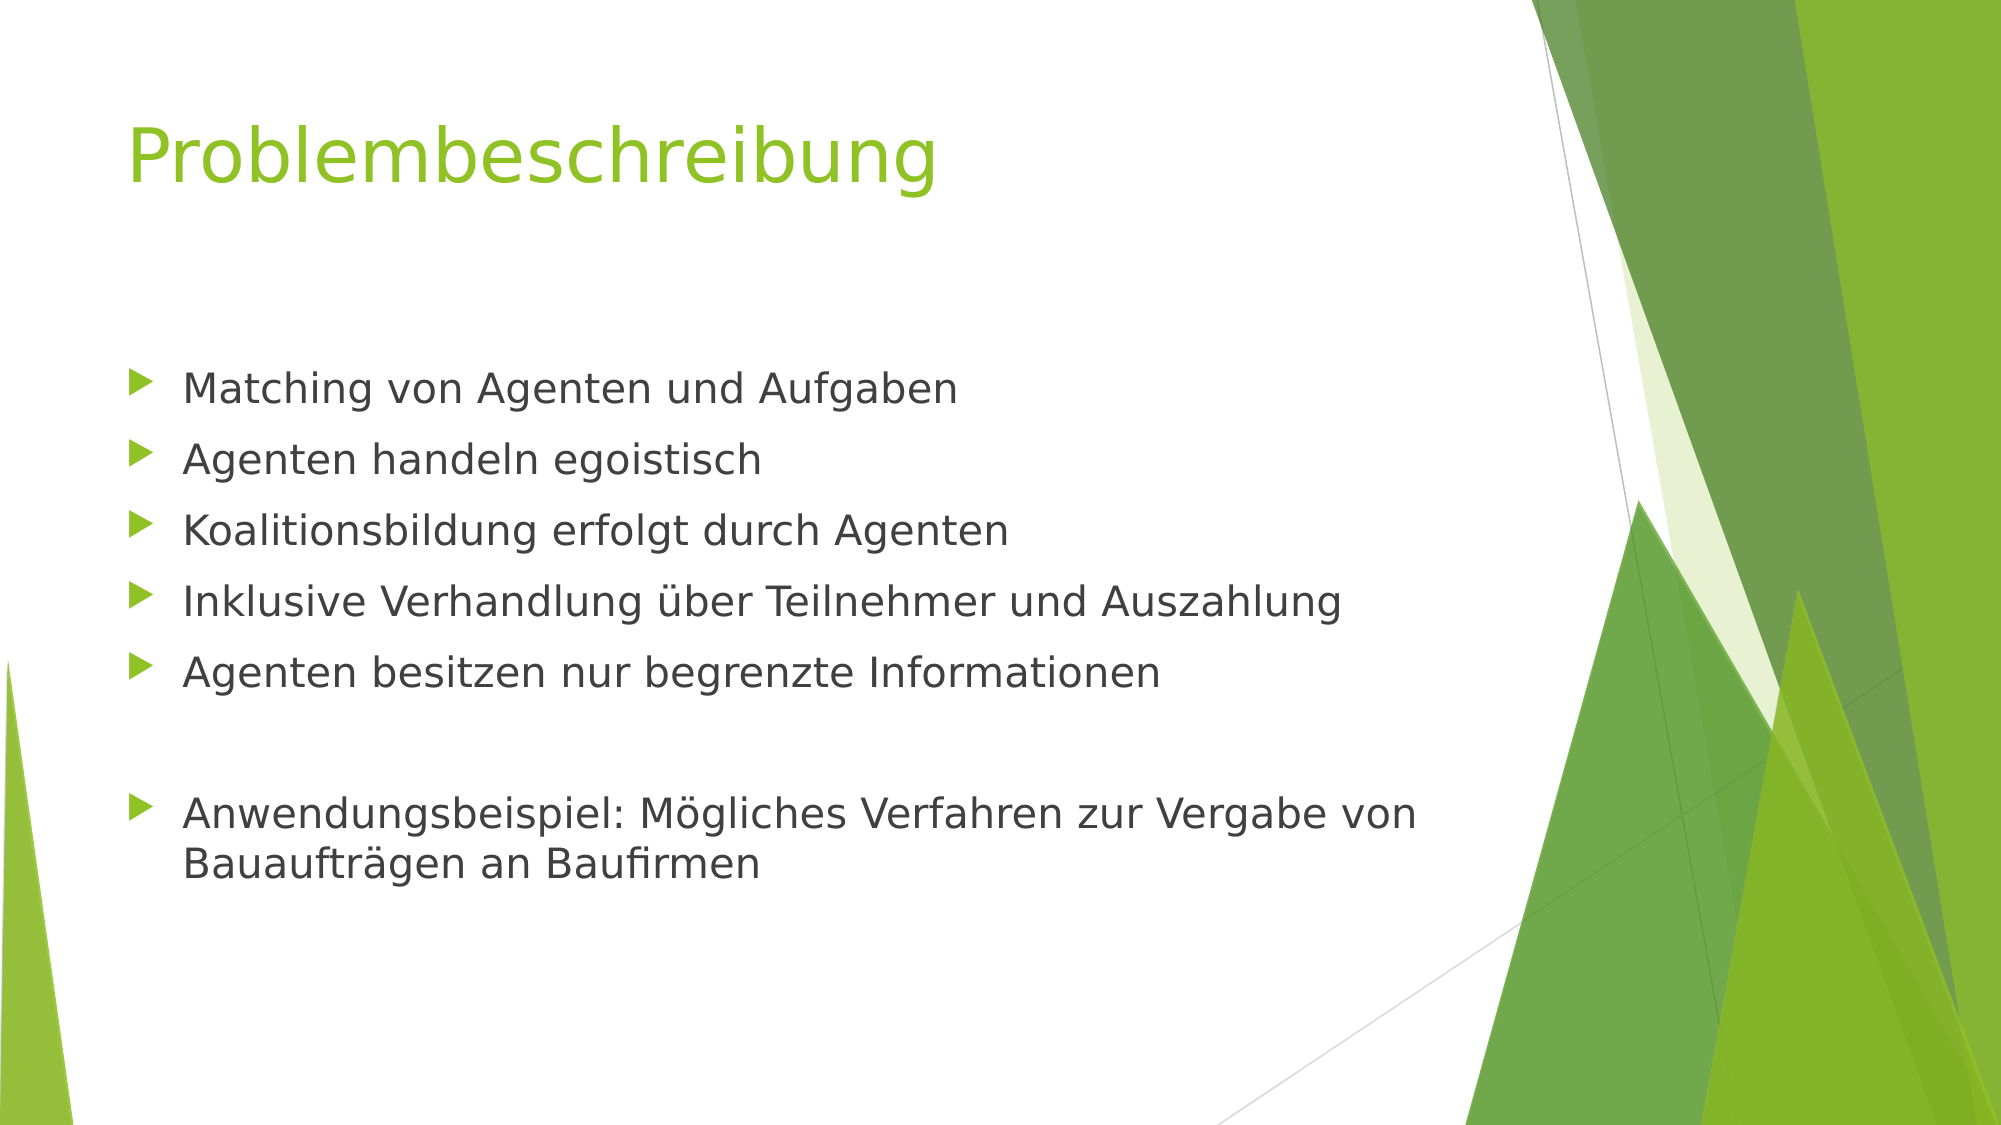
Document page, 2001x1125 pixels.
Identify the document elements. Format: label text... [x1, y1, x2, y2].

list Matching von Agenten und Aufgaben Agenten handeln egoistisch Koalitionsbildung erfolgt durch Agenten Inklusive Verhandlung über Teilnehmer und Auszahlung Agenten besitzen nur begrenzte Informationen Anwendungsbeispiel: Mögliches Verfahren zur Vergabe von Bauaufträgen an Baufirmen [111, 354, 1522, 992]
title Problembeschreibung [111, 99, 1522, 317]
